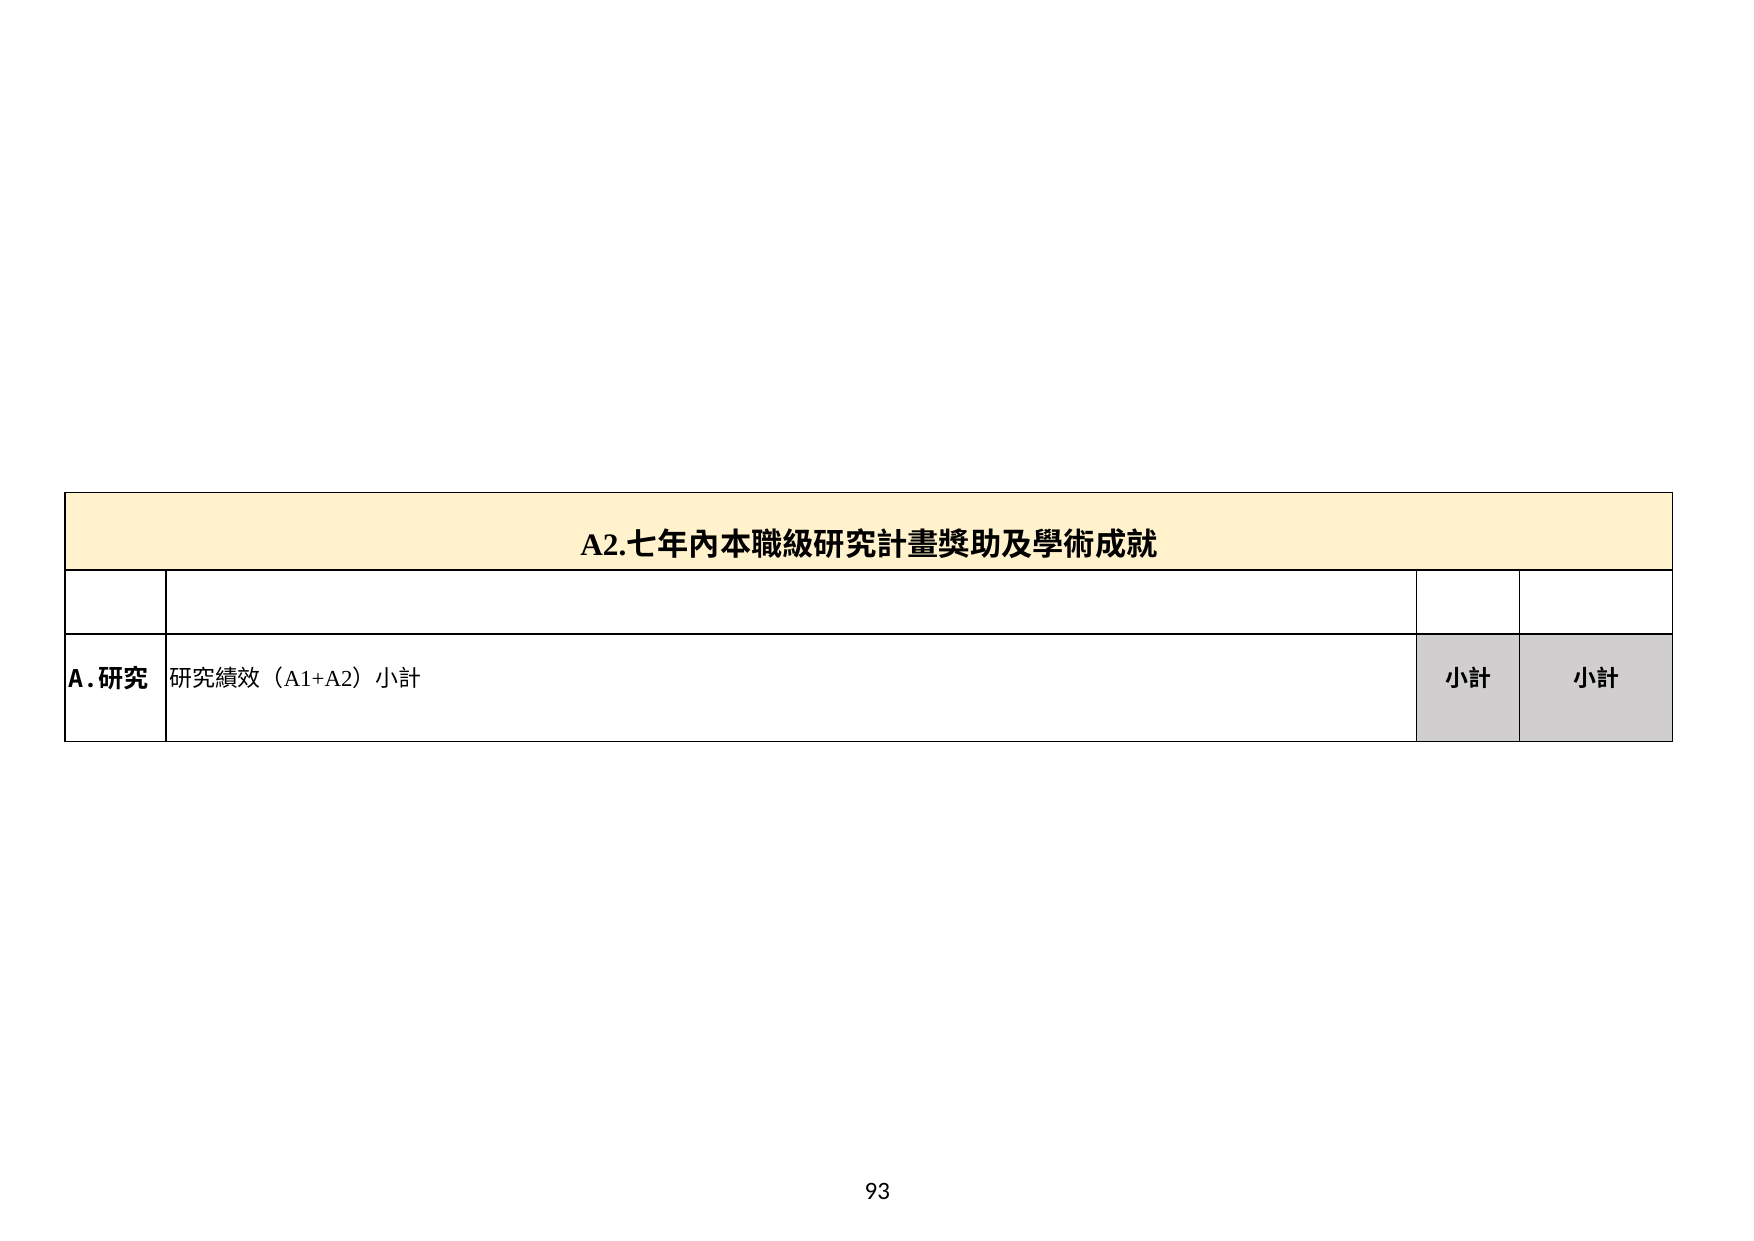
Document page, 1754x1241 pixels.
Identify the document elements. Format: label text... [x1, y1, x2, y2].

table_cell 研究績效（A1+A2）小計 [167, 635, 1416, 741]
table_cell [167, 571, 1416, 633]
table_cell [1520, 571, 1672, 633]
table_cell [1417, 571, 1519, 633]
table_cell A.研究 [66, 635, 165, 741]
table_header A2.七年內本職級研究計畫獎助及學術成就 [66, 493, 1672, 569]
table_cell 小計 [1520, 635, 1672, 741]
table_cell 小計 [1417, 635, 1519, 741]
table_cell [66, 571, 165, 633]
